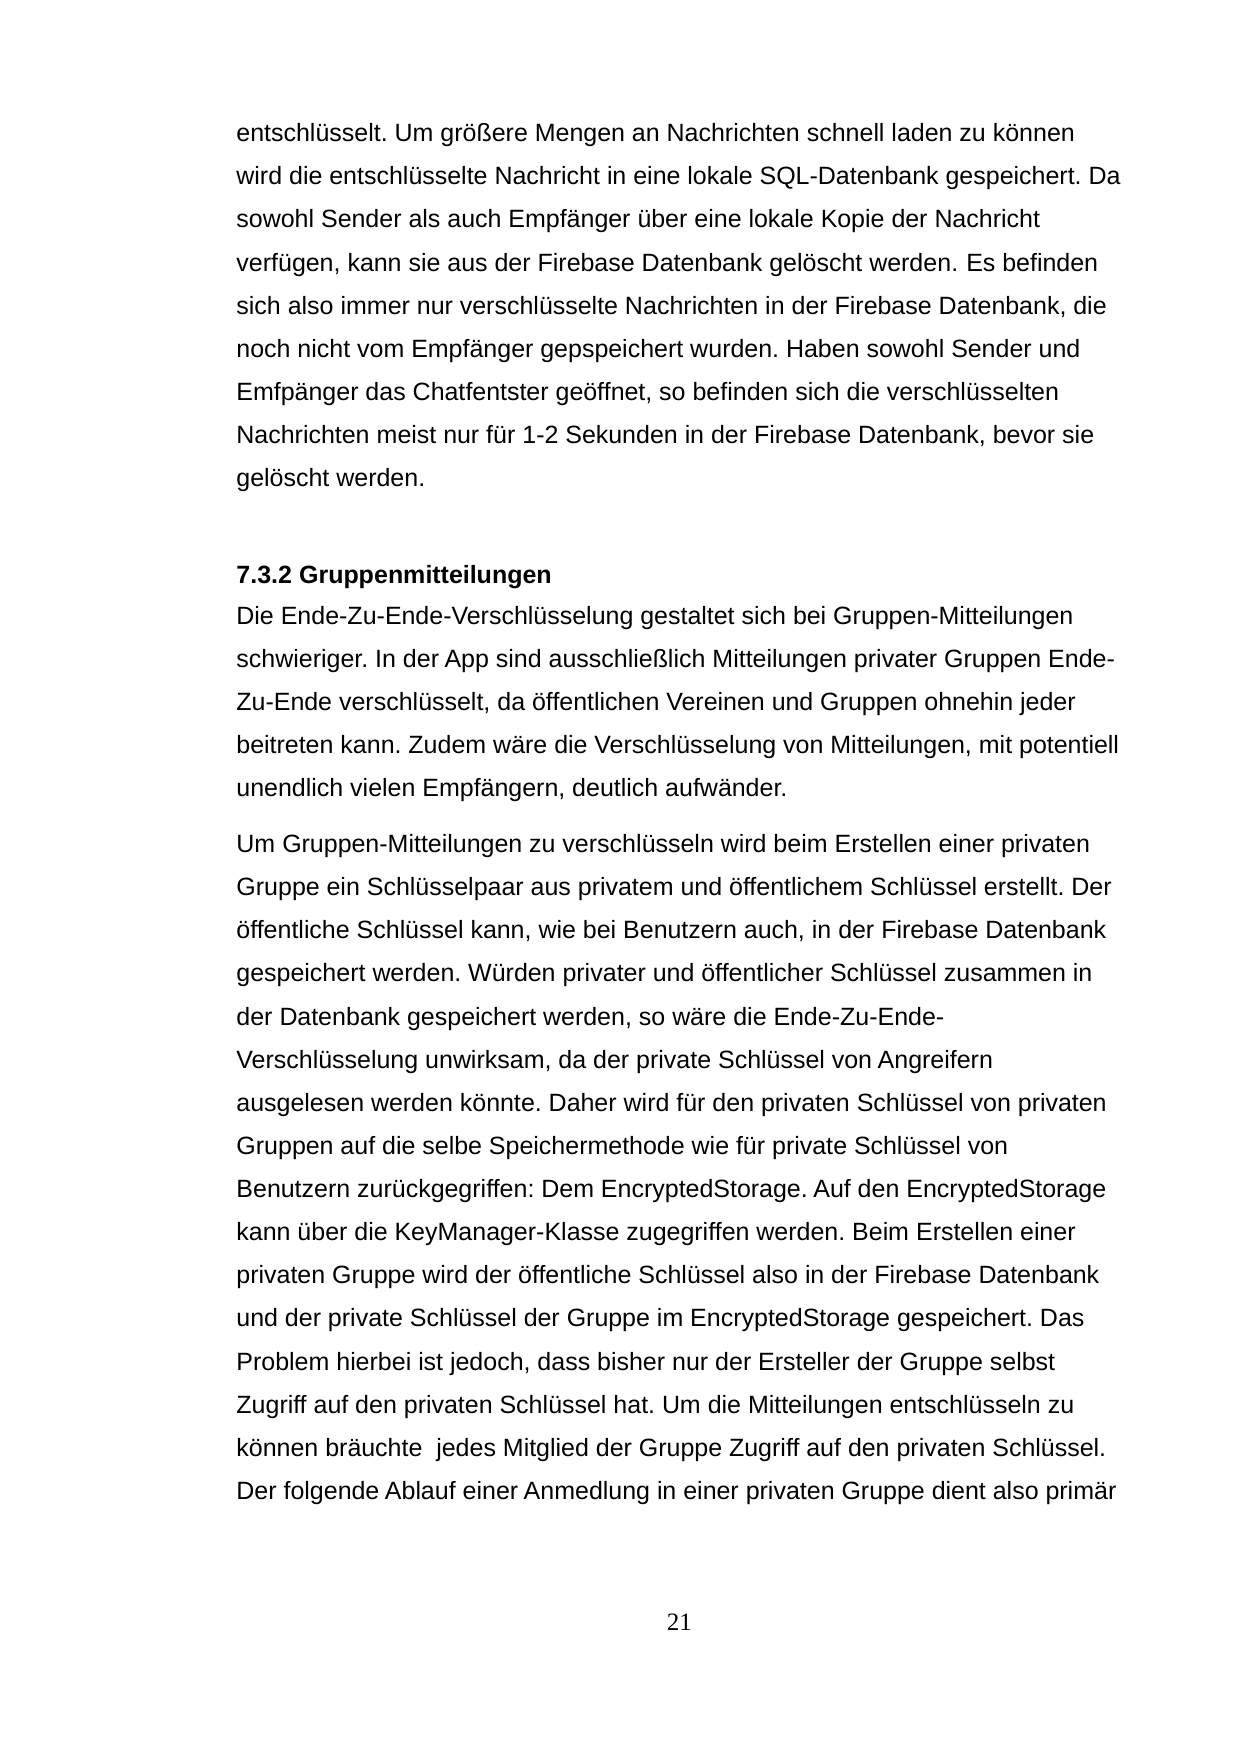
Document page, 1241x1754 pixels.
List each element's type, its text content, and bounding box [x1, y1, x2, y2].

text entschlüsselt. Um größere Mengen an Nachrichten schnell laden zu können wird die entschlüsselte Nachricht in eine lokale SQL-Datenbank gespeichert. Da sowohl Sender als auch Empfänger über eine lokale Kopie der Nachricht verfügen, kann sie aus der Firebase Datenbank gelöscht werden. Es befinden sich also immer nur verschlüsselte Nachrichten in der Firebase Datenbank, die noch nicht vom Empfänger gepspeichert wurden. Haben sowohl Sender und Emfpänger das Chatfentster geöffnet, so befinden sich die verschlüsselten Nachrichten meist nur für 1-2 Sekunden in der Firebase Datenbank, bevor sie gelöscht werden. [236, 118, 1122, 492]
text Die Ende-Zu-Ende-Verschlüsselung gestaltet sich bei Gruppen-Mitteilungen schwieriger. In der App sind ausschließlich Mitteilungen privater Gruppen Ende-Zu-Ende verschlüsselt, da öffentlichen Vereinen und Gruppen ohnehin jeder beitreten kann. Zudem wäre die Verschlüsselung von Mitteilungen, mit potentiell unendlich vielen Empfängern, deutlich aufwänder. [236, 601, 1122, 802]
text Um Gruppen-Mitteilungen zu verschlüsseln wird beim Erstellen einer privaten Gruppe ein Schlüsselpaar aus privatem und öffentlichem Schlüssel erstellt. Der öffentliche Schlüssel kann, wie bei Benutzern auch, in der Firebase Datenbank gespeichert werden. Würden privater und öffentlicher Schlüssel zusammen in der Datenbank gespeichert werden, so wäre die Ende-Zu-Ende-Verschlüsselung unwirksam, da der private Schlüssel von Angreifern ausgelesen werden könnte. Daher wird für den privaten Schlüssel von privaten Gruppen auf die selbe Speichermethode wie für private Schlüssel von Benutzern zurückgegriffen: Dem EncryptedStorage. Auf den EncryptedStorage kann über die KeyManager-Klasse zugegriffen werden. Beim Erstellen einer privaten Gruppe wird der öffentliche Schlüssel also in der Firebase Datenbank und der private Schlüssel der Gruppe im EncryptedStorage gespeichert. Das Problem hierbei ist jedoch, dass bisher nur der Ersteller der Gruppe selbst Zugriff auf den privaten Schlüssel hat. Um die Mitteilungen entschlüsseln zu können bräuchte jedes Mitglied der Gruppe Zugriff auf den privaten Schlüssel. Der folgende Ablauf einer Anmedlung in einer privaten Gruppe dient also primär [236, 829, 1122, 1504]
subtitle 7.3.2 Gruppenmitteilungen [236, 560, 1122, 588]
